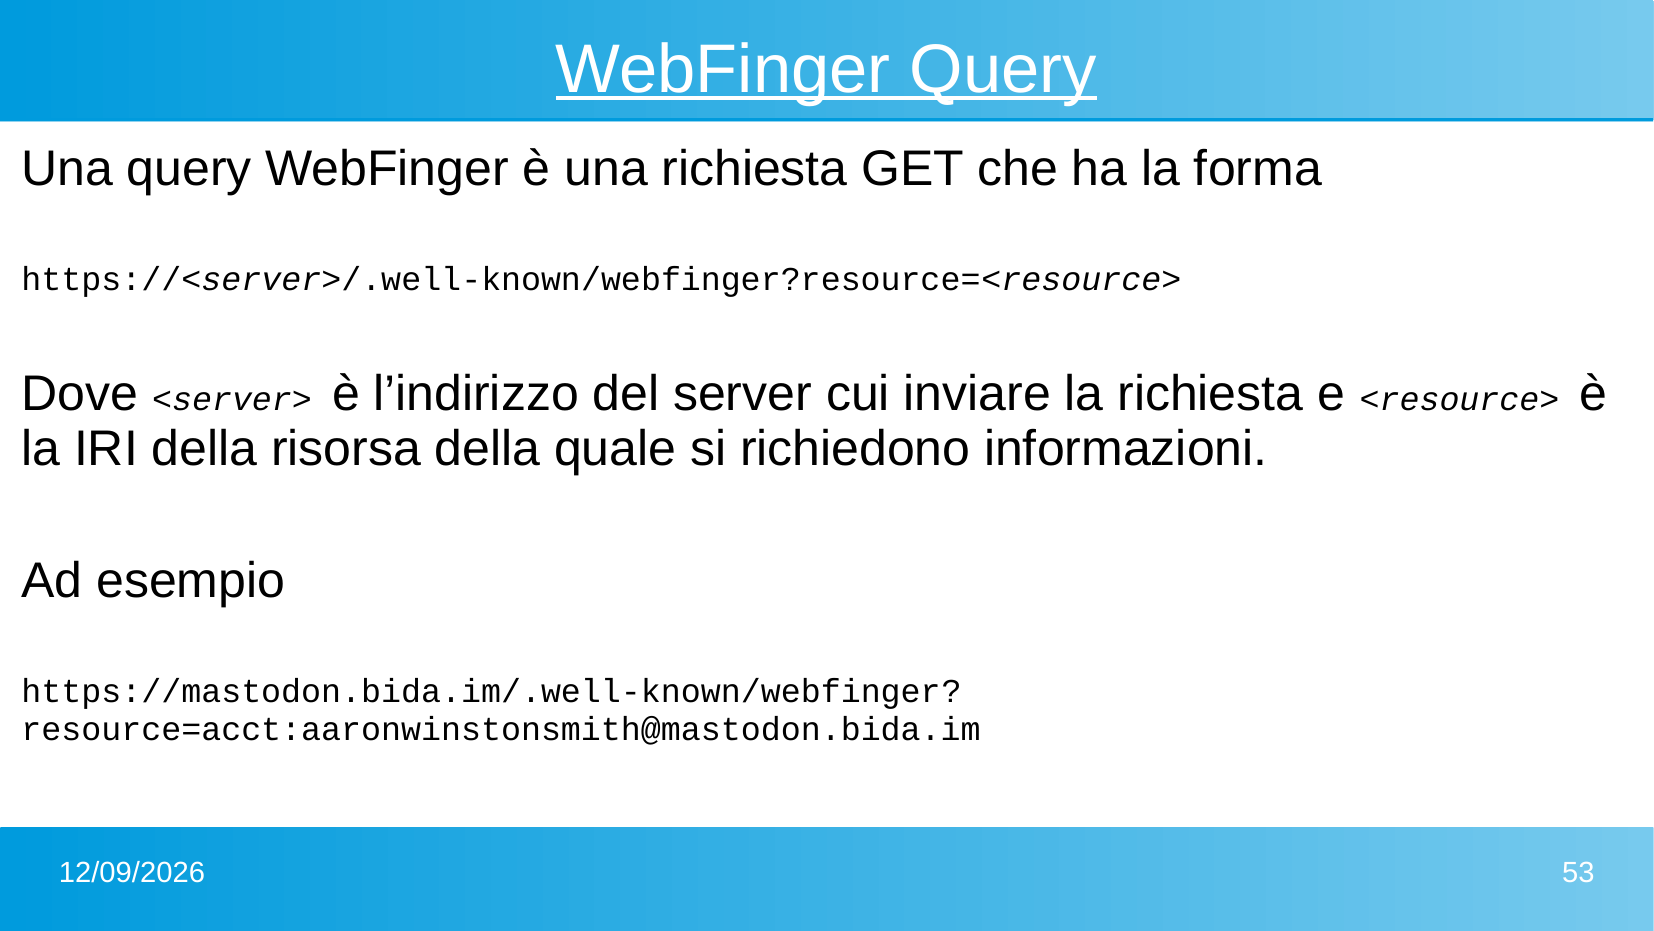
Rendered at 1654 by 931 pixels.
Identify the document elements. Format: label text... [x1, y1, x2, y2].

list https://mastodon.bida.im/.well-known/webfinger? resource=acct:aaronwinstonsmith@mastodon.bida.im [21, 675, 1654, 751]
title WebFinger Query [59, 29, 1595, 108]
list https://<server>/.well-known/webfinger?resource=<resource> [21, 262, 1654, 338]
list Ad esempio [21, 552, 1613, 601]
list Una query WebFinger è una richiesta GET che ha la forma [21, 139, 1613, 188]
list Dove <server> è l’indirizzo del server cui inviare la richiesta e <resource> è la IRI della risorsa della quale si richiedono informazioni. [21, 364, 1613, 413]
